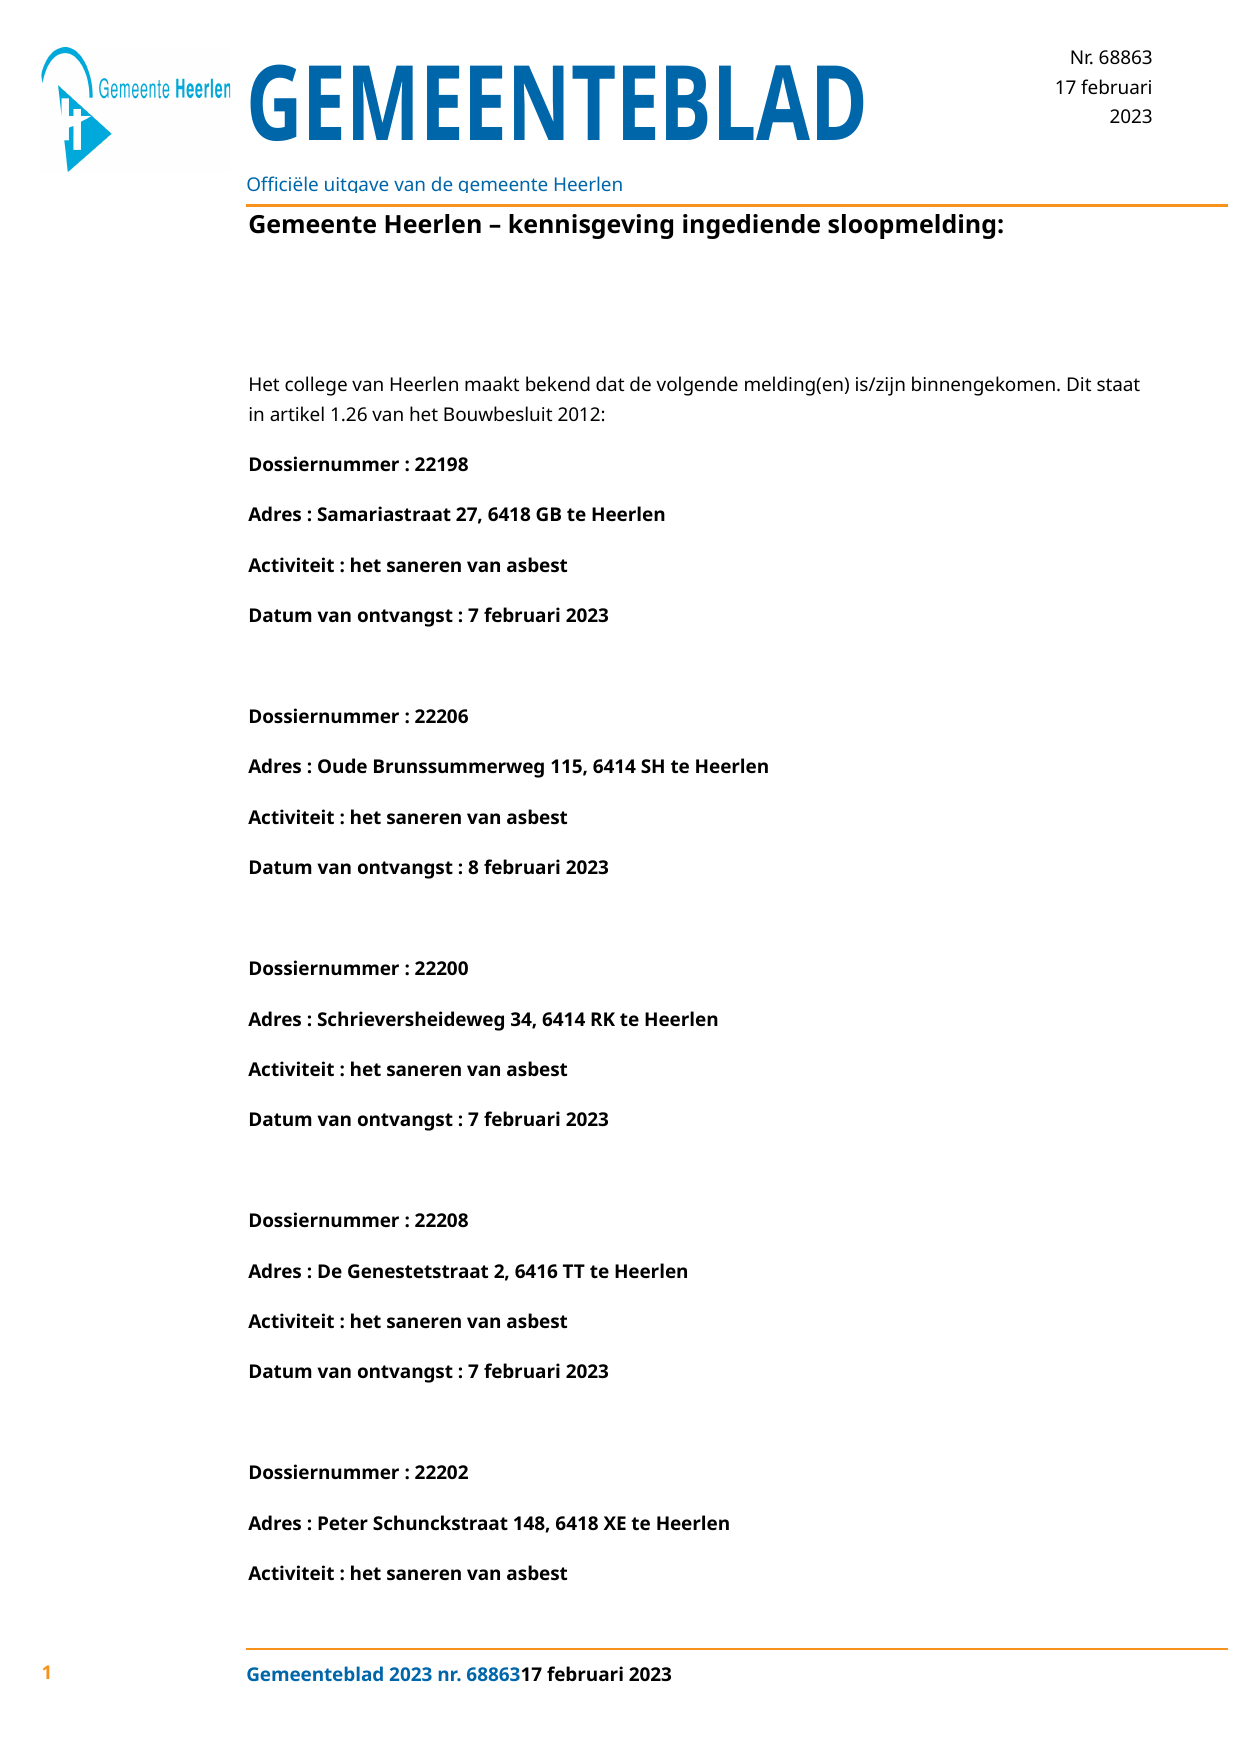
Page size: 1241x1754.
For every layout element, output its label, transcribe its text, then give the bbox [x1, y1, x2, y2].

text Activiteit : het saneren van asbest [248, 804, 1152, 830]
text Activiteit : het saneren van asbest [248, 1056, 1152, 1082]
text Activiteit : het saneren van asbest [248, 1308, 1152, 1334]
text Activiteit : het saneren van asbest [248, 1560, 1152, 1586]
text Adres : Peter Schunckstraat 148, 6418 XE te Heerlen [248, 1510, 1152, 1536]
text Gemeente Heerlen – kennisgeving ingediende sloopmelding: [248, 207, 1152, 241]
text Dossiernummer : 22202 [248, 1459, 1152, 1485]
text Adres : Schrieversheideweg 34, 6414 RK te Heerlen [248, 1006, 1152, 1031]
text Het college van Heerlen maakt bekend dat de volgende melding(en) is/zijn binnengekomen. Dit staat in artikel 1.26 van het Bouwbesluit 2012: [248, 371, 1152, 426]
picture [41, 47, 231, 172]
text Datum van ontvangst : 7 februari 2023 [248, 602, 1152, 628]
text Adres : De Genestetstraat 2, 6416 TT te Heerlen [248, 1258, 1152, 1283]
text Activiteit : het saneren van asbest [248, 552, 1152, 578]
text Datum van ontvangst : 8 februari 2023 [248, 854, 1152, 880]
picture [41, 47, 59, 70]
text Adres : Samariastraat 27, 6418 GB te Heerlen [248, 502, 1152, 527]
text Dossiernummer : 22200 [248, 955, 1152, 981]
text Datum van ontvangst : 7 februari 2023 [248, 1359, 1152, 1384]
text Adres : Oude Brunssummerweg 115, 6414 SH te Heerlen [248, 754, 1152, 779]
text Datum van ontvangst : 7 februari 2023 [248, 1107, 1152, 1132]
text Dossiernummer : 22208 [248, 1207, 1152, 1233]
text Dossiernummer : 22198 [248, 451, 1152, 477]
text Dossiernummer : 22206 [248, 703, 1152, 729]
